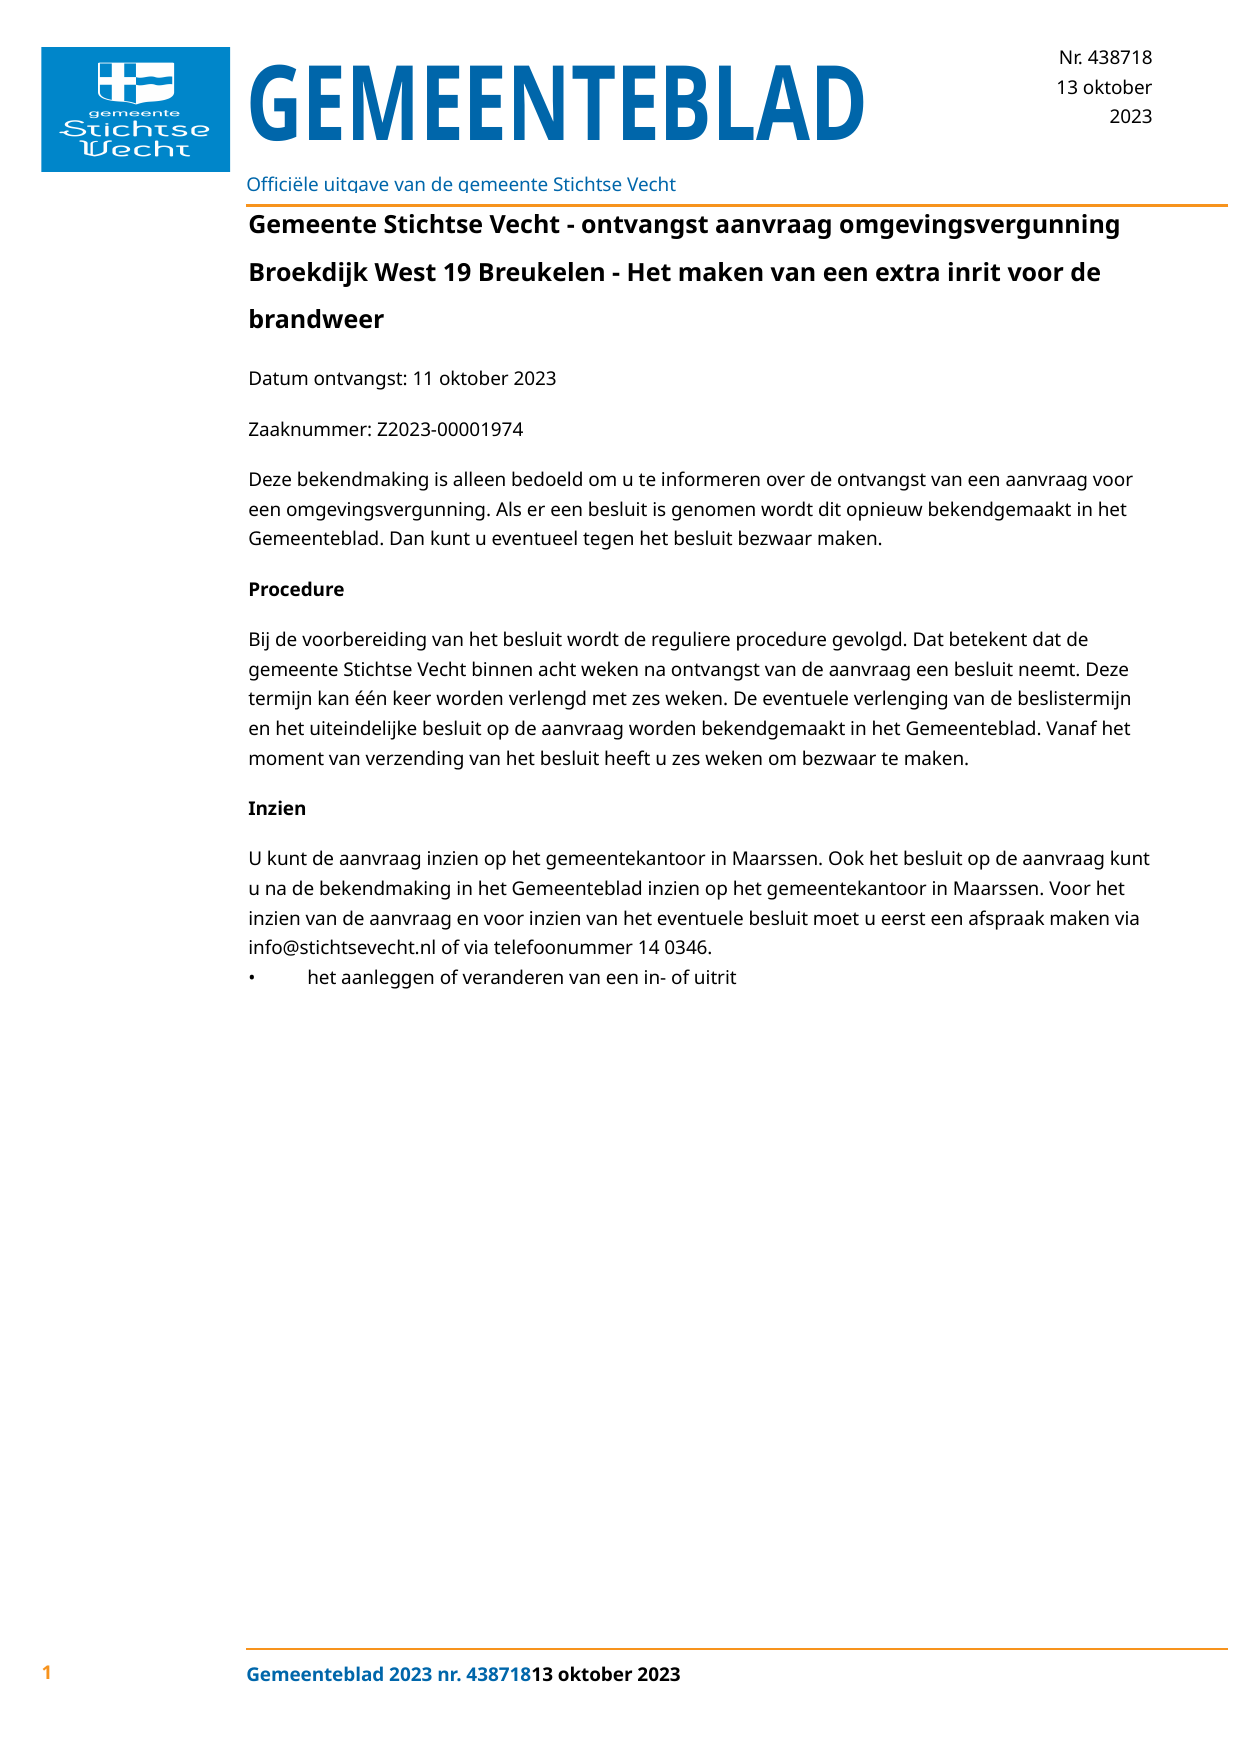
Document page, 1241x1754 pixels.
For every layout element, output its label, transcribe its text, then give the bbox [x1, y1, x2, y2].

text U kunt de aanvraag inzien op het gemeentekantoor in Maarssen. Ook het besluit op de aanvraag kunt u na de bekendmaking in het Gemeenteblad inzien op het gemeentekantoor in Maarssen. Voor het inzien van de aanvraag en voor inzien van het eventuele besluit moet u eerst een afspraak maken via info@stichtsevecht.nl of via telefoonummer 14 0346. [248, 846, 1152, 960]
text Zaaknummer: Z2023-00001974 [248, 416, 1152, 442]
text Gemeente Stichtse Vecht - ontvangst aanvraag omgevingsvergunning Broekdijk West 19 Breukelen - Het maken van een extra inrit voor de brandweer [248, 207, 1152, 336]
text Bij de voorbereiding van het besluit wordt de reguliere procedure gevolgd. Dat betekent dat de gemeente Stichtse Vecht binnen acht weken na ontvangst van de aanvraag een besluit neemt. Deze termijn kan één keer worden verlengd met zes weken. De eventuele verlenging van de beslistermijn en het uiteindelijke besluit op de aanvraag worden bekendgemaakt in het Gemeenteblad. Vanaf het moment van verzending van het besluit heeft u zes weken om bezwaar te maken. [248, 626, 1152, 770]
text Inzien [248, 795, 1152, 821]
picture [137, 63, 174, 103]
text Procedure [248, 576, 1152, 602]
picture [99, 63, 135, 101]
text Datum ontvangst: 11 oktober 2023 [248, 366, 1152, 391]
list het aanleggen of veranderen van een in- of uitrit [248, 964, 1152, 989]
text Deze bekendmaking is alleen bedoeld om u te informeren over de ontvangst van een aanvraag voor een omgevingsvergunning. Als er een besluit is genomen wordt dit opnieuw bekendgemaakt in het Gemeenteblad. Dan kunt u eventueel tegen het besluit bezwaar maken. [248, 466, 1152, 551]
